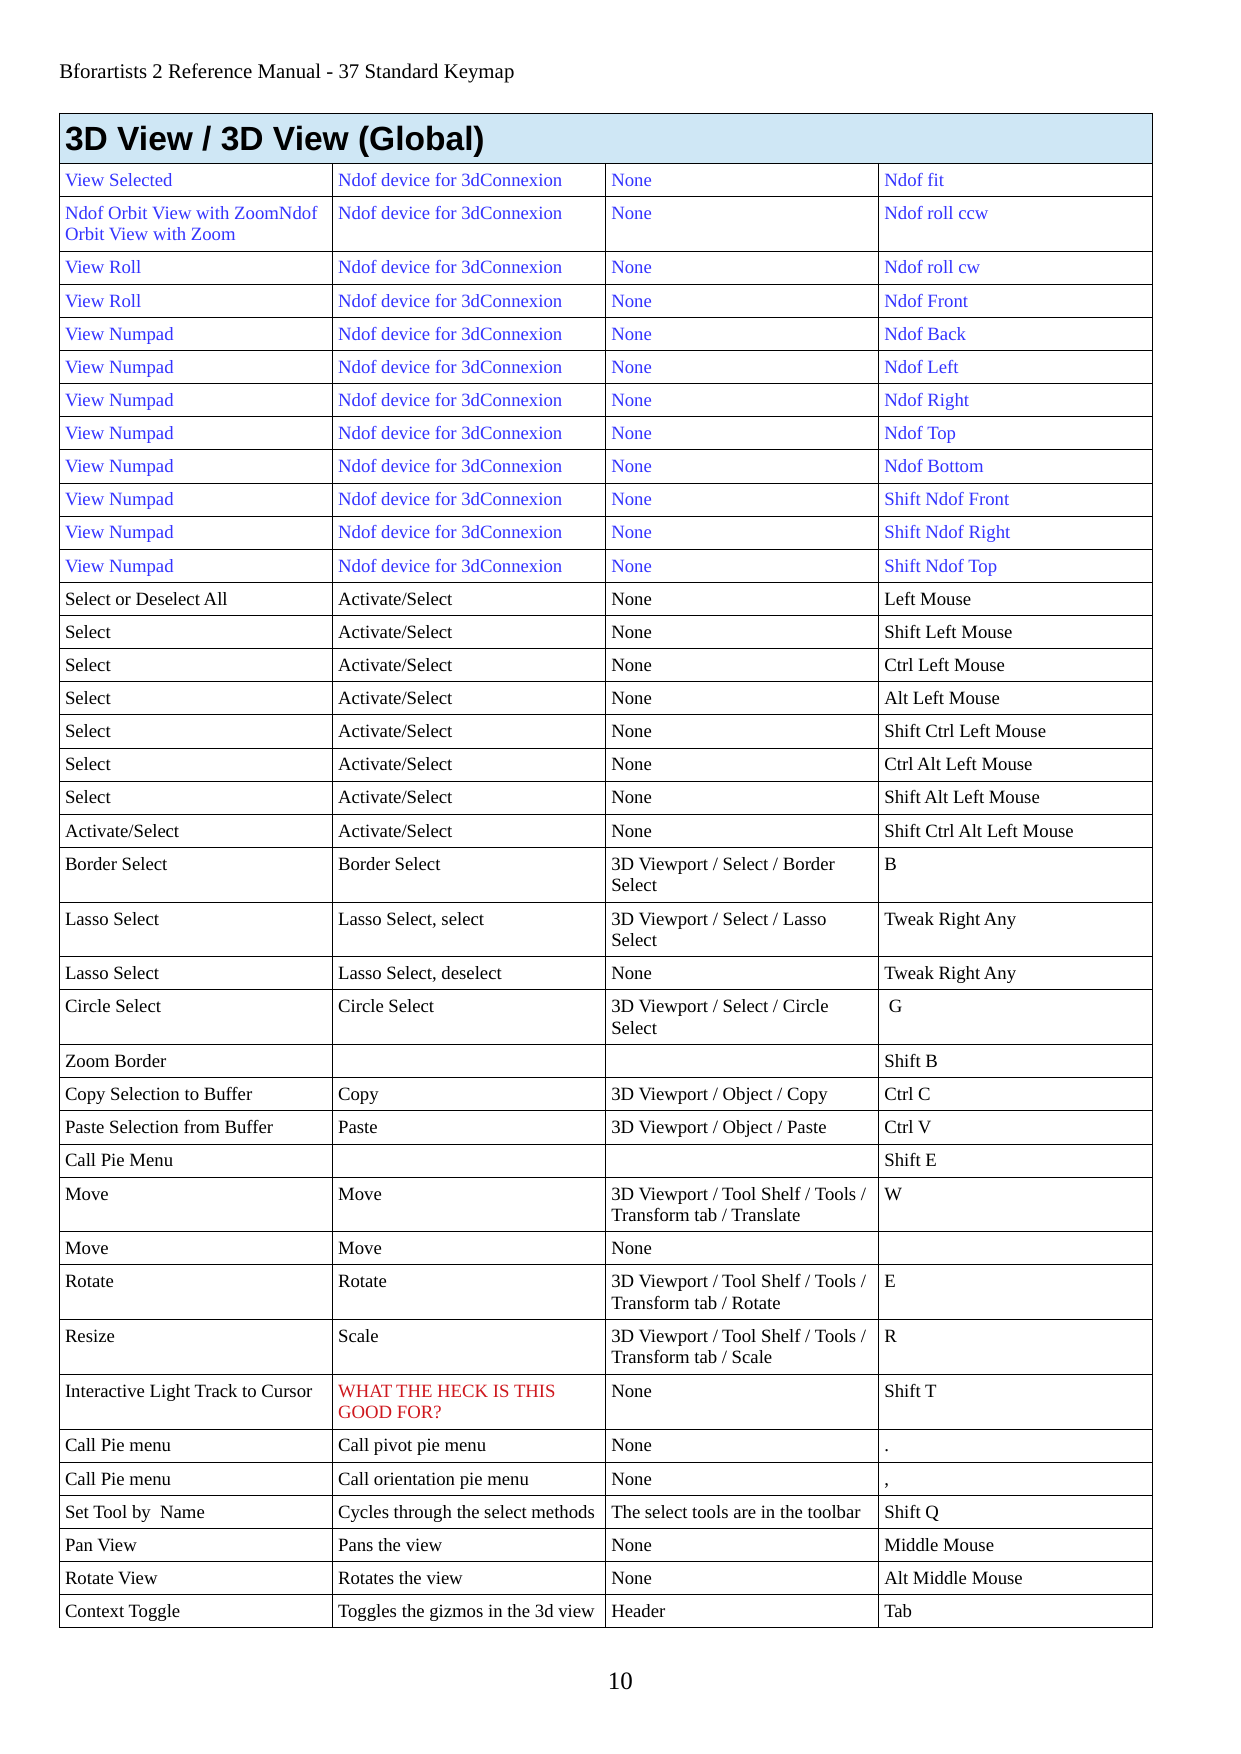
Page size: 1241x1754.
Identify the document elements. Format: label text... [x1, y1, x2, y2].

table_cell Copy [333, 1078, 605, 1110]
table_cell Call Pie menu [60, 1463, 332, 1495]
table_cell None [606, 164, 878, 196]
table_cell View Numpad [60, 351, 332, 383]
table_cell None [606, 815, 878, 847]
table_cell None [606, 484, 878, 516]
table_cell View Roll [60, 285, 332, 317]
table_cell Select [60, 682, 332, 714]
table_cell Ndof device for 3dConnexion [333, 417, 605, 449]
table_cell Rotates the view [333, 1562, 605, 1594]
table_cell Call Pie menu [60, 1430, 332, 1462]
table_cell Select [60, 782, 332, 814]
table_cell Toggles the gizmos in the 3d view [333, 1595, 605, 1627]
table_cell Set Tool by Name [60, 1496, 332, 1528]
table_cell None [606, 649, 878, 681]
table_cell Ndof device for 3dConnexion [333, 484, 605, 516]
table_cell None [606, 616, 878, 648]
table_cell W [879, 1178, 1152, 1231]
table_cell 3D Viewport / Object / Copy [606, 1078, 878, 1110]
table_cell Ndof device for 3dConnexion [333, 550, 605, 582]
table_cell Middle Mouse [879, 1529, 1152, 1561]
table_cell Select [60, 749, 332, 781]
table_cell Select [60, 649, 332, 681]
table_cell Ndof device for 3dConnexion [333, 517, 605, 549]
table_cell Activate/Select [333, 815, 605, 847]
table_cell Activate/Select [333, 583, 605, 615]
table_cell View Numpad [60, 450, 332, 482]
table_cell None [606, 1232, 878, 1264]
table_cell Context Toggle [60, 1595, 332, 1627]
table_cell View Numpad [60, 384, 332, 416]
table_cell Move [60, 1178, 332, 1231]
table_cell 3D Viewport / Tool Shelf / Tools / Transform tab / Scale [606, 1320, 878, 1374]
table_cell Circle Select [60, 990, 332, 1044]
table_cell None [606, 1562, 878, 1594]
table_cell Select [60, 715, 332, 747]
table_cell Ndof device for 3dConnexion [333, 164, 605, 196]
table_cell View Numpad [60, 318, 332, 350]
table_cell None [606, 285, 878, 317]
table_cell Shift Ctrl Alt Left Mouse [879, 815, 1152, 847]
table_cell View Numpad [60, 550, 332, 582]
table_cell Pans the view [333, 1529, 605, 1561]
table_cell Ndof Left [879, 351, 1152, 383]
table_cell Scale [333, 1320, 605, 1374]
table_cell Interactive Light Track to Cursor [60, 1375, 332, 1428]
table_cell None [606, 749, 878, 781]
table_cell Tweak Right Any [879, 957, 1152, 989]
table_cell Shift T [879, 1375, 1152, 1428]
table_cell Resize [60, 1320, 332, 1374]
table_cell Shift Left Mouse [879, 616, 1152, 648]
table_cell Circle Select [333, 990, 605, 1044]
table_cell WHAT THE HECK IS THIS GOOD FOR? [333, 1375, 605, 1428]
table_cell Left Mouse [879, 583, 1152, 615]
table_cell Ndof roll ccw [879, 197, 1152, 251]
table_cell 3D Viewport / Object / Paste [606, 1111, 878, 1143]
table_cell Ndof device for 3dConnexion [333, 351, 605, 383]
table_cell Activate/Select [333, 782, 605, 814]
table_cell Tab [879, 1595, 1152, 1627]
table_cell B [879, 848, 1152, 902]
table_cell Activate/Select [333, 682, 605, 714]
table_cell Ctrl Left Mouse [879, 649, 1152, 681]
table_cell E [879, 1265, 1152, 1319]
table_cell Pan View [60, 1529, 332, 1561]
table_cell None [606, 1430, 878, 1462]
table_cell Ndof device for 3dConnexion [333, 252, 605, 284]
table_cell None [606, 782, 878, 814]
table_cell None [606, 450, 878, 482]
table_cell Ndof device for 3dConnexion [333, 318, 605, 350]
table_cell None [606, 550, 878, 582]
table_cell Paste [333, 1111, 605, 1143]
table_cell Rotate [60, 1265, 332, 1319]
table_cell Shift E [879, 1145, 1152, 1177]
table_cell [333, 1045, 605, 1077]
table_cell Lasso Select [60, 957, 332, 989]
table_cell Ndof Bottom [879, 450, 1152, 482]
table_cell View Roll [60, 252, 332, 284]
table_cell Lasso Select, deselect [333, 957, 605, 989]
table_cell Ndof device for 3dConnexion [333, 450, 605, 482]
table_cell Copy Selection to Buffer [60, 1078, 332, 1110]
table_cell Select or Deselect All [60, 583, 332, 615]
table_cell View Numpad [60, 484, 332, 516]
table_cell Lasso Select [60, 903, 332, 956]
table_cell None [606, 715, 878, 747]
table_cell Select [60, 616, 332, 648]
table_cell None [606, 417, 878, 449]
table_cell Alt Middle Mouse [879, 1562, 1152, 1594]
table_cell Ndof device for 3dConnexion [333, 197, 605, 251]
table_cell R [879, 1320, 1152, 1374]
table_cell The select tools are in the toolbar [606, 1496, 878, 1528]
table_cell None [606, 1529, 878, 1561]
table_cell Header [606, 1595, 878, 1627]
table_cell Ctrl V [879, 1111, 1152, 1143]
table_cell G [879, 990, 1152, 1044]
table_cell [879, 1232, 1152, 1264]
table_cell Ctrl C [879, 1078, 1152, 1110]
table_cell Ctrl Alt Left Mouse [879, 749, 1152, 781]
table_cell Ndof fit [879, 164, 1152, 196]
table_cell None [606, 1375, 878, 1428]
table_cell [606, 1045, 878, 1077]
table_cell Ndof Orbit View with ZoomNdof Orbit View with Zoom [60, 197, 332, 251]
table_cell Activate/Select [333, 616, 605, 648]
table_header 3D View / 3D View (Global) [60, 114, 1152, 163]
table_cell Shift Alt Left Mouse [879, 782, 1152, 814]
table_cell View Selected [60, 164, 332, 196]
table_cell Shift Ndof Front [879, 484, 1152, 516]
table_cell Activate/Select [333, 715, 605, 747]
table_cell 3D Viewport / Select / Circle Select [606, 990, 878, 1044]
table_cell Ndof Top [879, 417, 1152, 449]
table_cell None [606, 583, 878, 615]
table_cell Border Select [333, 848, 605, 902]
table_cell [333, 1145, 605, 1177]
table_cell 3D Viewport / Tool Shelf / Tools / Transform tab / Translate [606, 1178, 878, 1231]
table_cell Rotate View [60, 1562, 332, 1594]
table_cell 3D Viewport / Tool Shelf / Tools / Transform tab / Rotate [606, 1265, 878, 1319]
table_cell Call pivot pie menu [333, 1430, 605, 1462]
table_cell Ndof device for 3dConnexion [333, 384, 605, 416]
table_cell Tweak Right Any [879, 903, 1152, 956]
table_cell None [606, 682, 878, 714]
table_cell Call orientation pie menu [333, 1463, 605, 1495]
table_cell Activate/Select [333, 749, 605, 781]
table_cell Shift Ctrl Left Mouse [879, 715, 1152, 747]
table_cell Move [333, 1232, 605, 1264]
table_cell Call Pie Menu [60, 1145, 332, 1177]
table_cell . [879, 1430, 1152, 1462]
table_cell None [606, 957, 878, 989]
table_cell Rotate [333, 1265, 605, 1319]
table_cell Activate/Select [60, 815, 332, 847]
table_cell Zoom Border [60, 1045, 332, 1077]
table_cell Move [60, 1232, 332, 1264]
table_cell 3D Viewport / Select / Border Select [606, 848, 878, 902]
table_cell Lasso Select, select [333, 903, 605, 956]
table_cell None [606, 351, 878, 383]
table_cell Activate/Select [333, 649, 605, 681]
table_cell Shift Ndof Top [879, 550, 1152, 582]
table_cell Shift B [879, 1045, 1152, 1077]
table_cell , [879, 1463, 1152, 1495]
table_cell None [606, 252, 878, 284]
table_cell [606, 1145, 878, 1177]
table_cell View Numpad [60, 517, 332, 549]
table_cell None [606, 197, 878, 251]
table_cell View Numpad [60, 417, 332, 449]
table_cell Move [333, 1178, 605, 1231]
table_cell Ndof roll cw [879, 252, 1152, 284]
table_cell Ndof Back [879, 318, 1152, 350]
table_cell Ndof Right [879, 384, 1152, 416]
table_cell Cycles through the select methods [333, 1496, 605, 1528]
table_cell Ndof device for 3dConnexion [333, 285, 605, 317]
table_cell Alt Left Mouse [879, 682, 1152, 714]
table_cell None [606, 517, 878, 549]
table_cell Shift Q [879, 1496, 1152, 1528]
table_cell Paste Selection from Buffer [60, 1111, 332, 1143]
table_cell Border Select [60, 848, 332, 902]
table_cell None [606, 318, 878, 350]
table_cell None [606, 384, 878, 416]
table_cell 3D Viewport / Select / Lasso Select [606, 903, 878, 956]
table_cell None [606, 1463, 878, 1495]
table_cell Shift Ndof Right [879, 517, 1152, 549]
table_cell Ndof Front [879, 285, 1152, 317]
